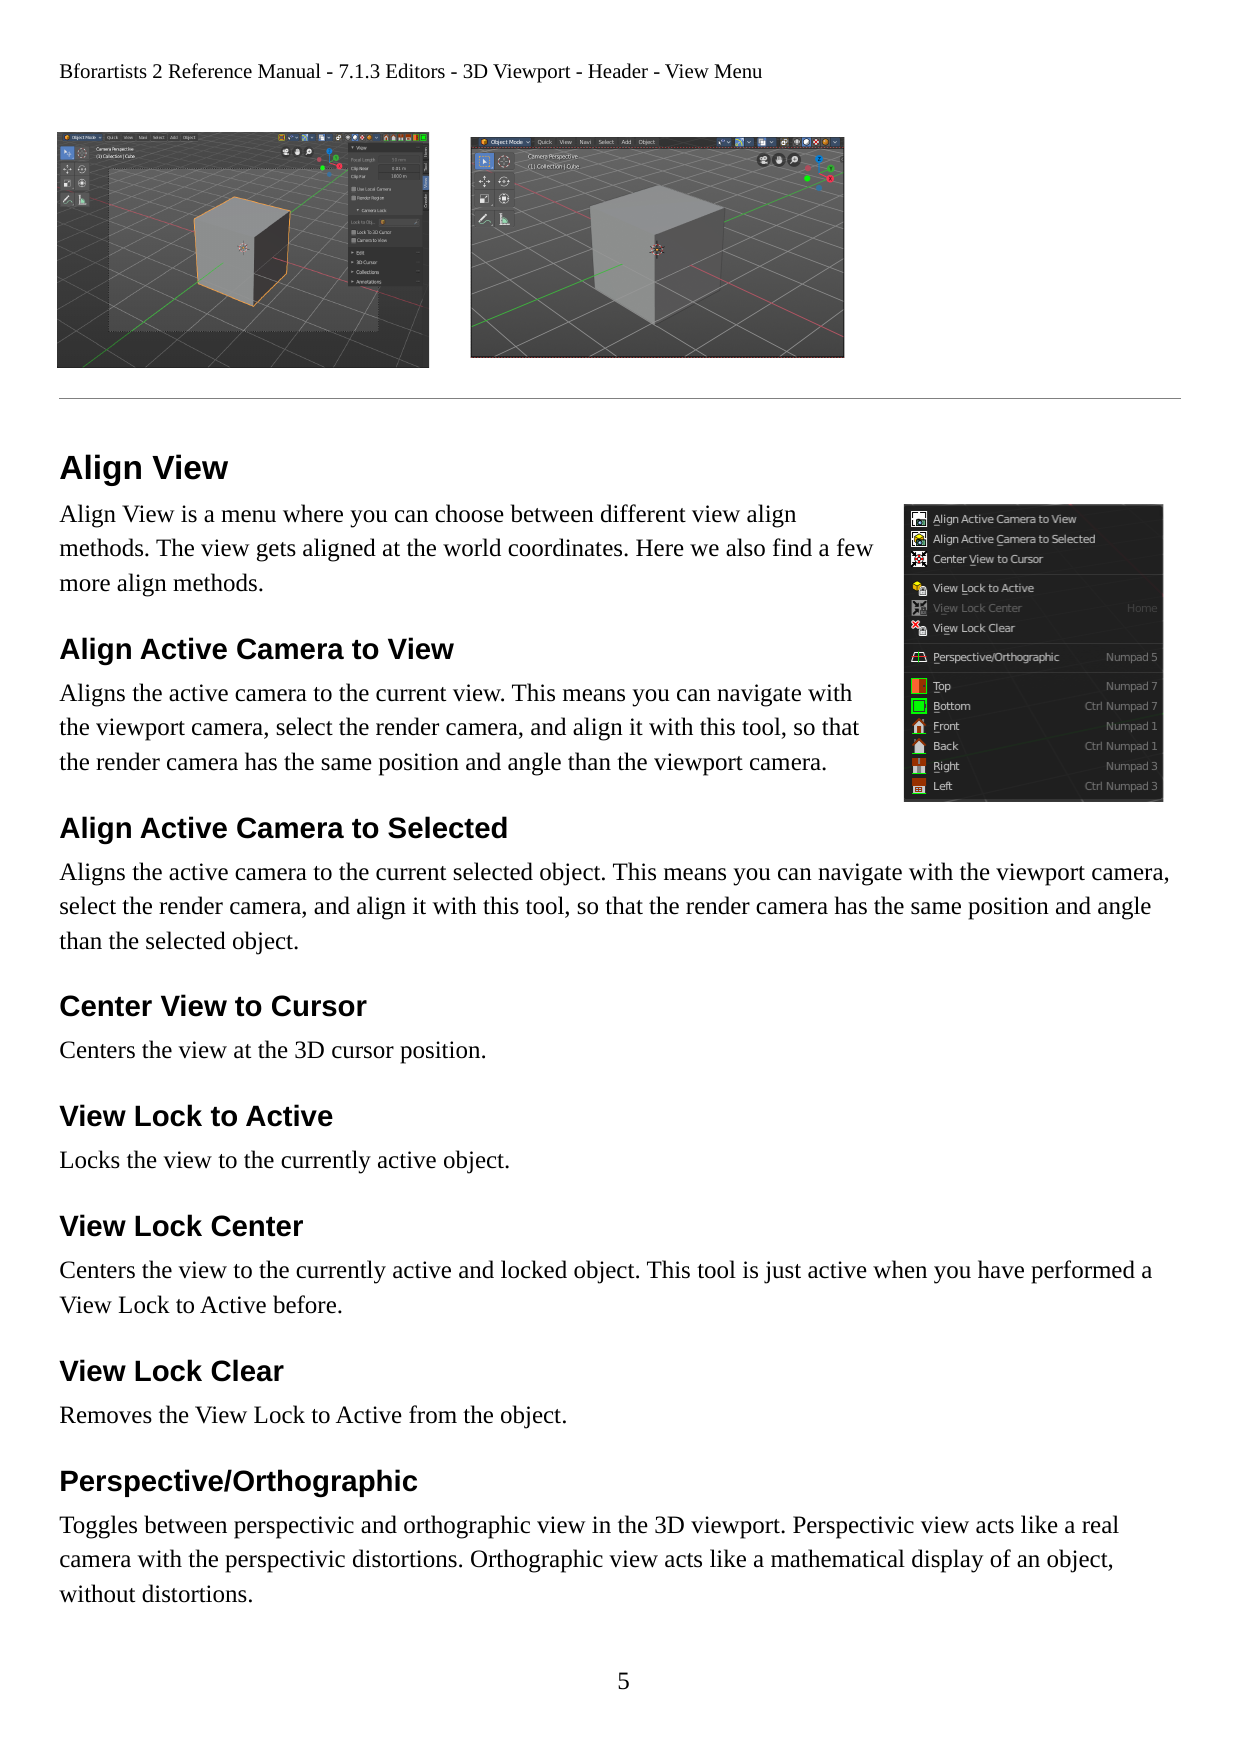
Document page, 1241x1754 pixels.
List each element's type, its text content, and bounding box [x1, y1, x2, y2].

picture [903, 504, 1164, 802]
text Locks the view to the currently active object. [59, 1146, 1181, 1174]
text Aligns the active camera to the current view. This means you can navigate with the viewport camera, select the render camera, and align it with this tool, so that the render camera has the same position and angle than the viewport camera. [59, 678, 903, 776]
text Toggles between perspectivic and orthographic view in the 3D viewport. Perspectivic view acts like a real camera with the perspectivic distortions. Orthographic view acts like a mathematical display of an object, without distortions. [59, 1510, 1181, 1607]
subtitle View Lock Clear [59, 1353, 1181, 1387]
subtitle Center View to Cursor [59, 989, 1181, 1023]
text Aligns the active camera to the current selected object. This means you can navigate with the viewport camera, select the render camera, and align it with this tool, so that the render camera has the same position and angle than the selected object. [59, 857, 1181, 954]
text Centers the view at the 3D cursor position. [59, 1036, 1181, 1064]
subtitle Perspective/Orthographic [59, 1463, 1181, 1497]
picture [470, 137, 845, 358]
picture [57, 132, 430, 368]
subtitle View Lock Center [59, 1209, 1181, 1243]
subtitle [1164, 632, 1181, 665]
text Centers the view to the currently active and locked object. This tool is just active when you have performed a View Lock to Active before. [59, 1255, 1181, 1319]
subtitle Align Active Camera to View [59, 632, 903, 665]
text Align View is a menu where you can choose between different view align methods. The view gets aligned at the world coordinates. Here we also find a few more align methods. [59, 499, 1181, 597]
subtitle Align View [59, 448, 1181, 487]
subtitle Align Active Camera to Selected [59, 811, 1181, 844]
text Removes the View Lock to Active from the object. [59, 1400, 1181, 1428]
subtitle View Lock to Active [59, 1099, 1181, 1133]
